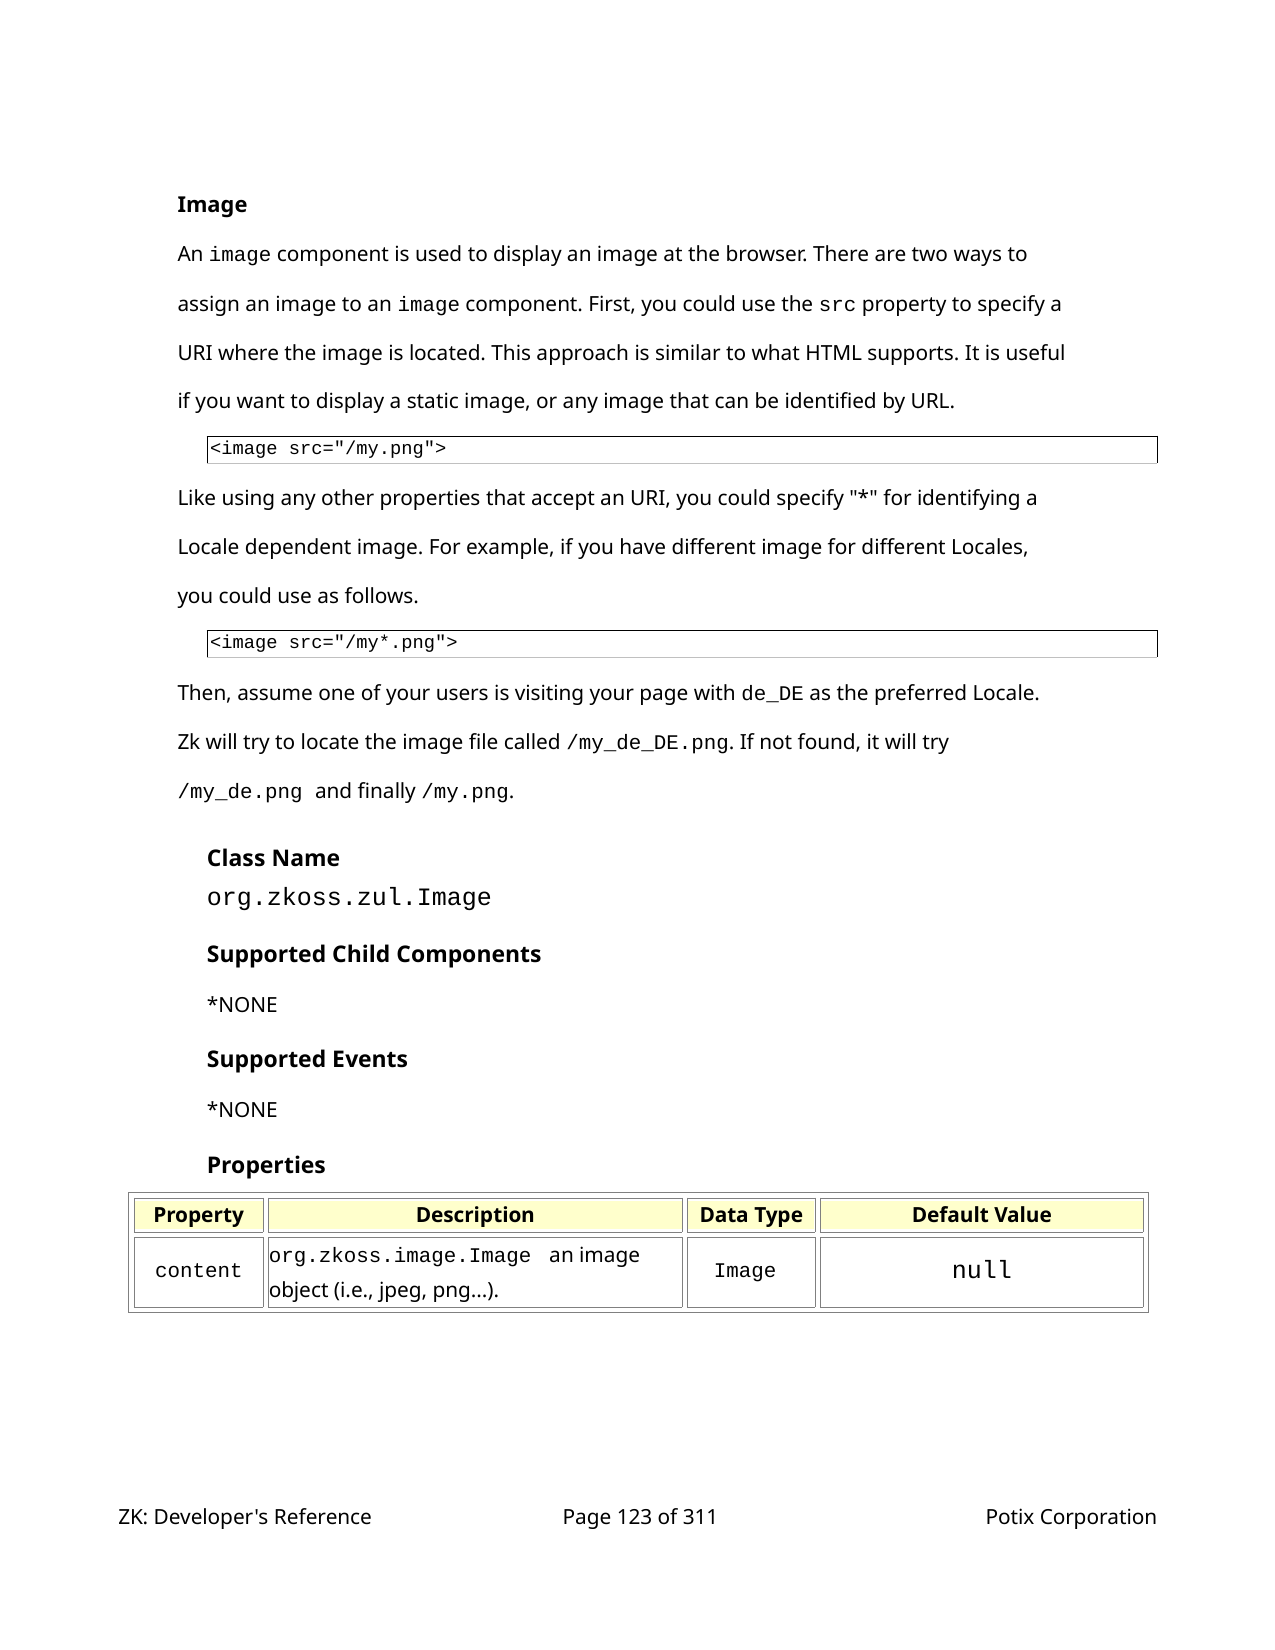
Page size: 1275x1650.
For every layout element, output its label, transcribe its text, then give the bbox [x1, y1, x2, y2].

text assign an image to an image component. First, you could use the src property to specify a [177, 289, 1157, 317]
table_header Description [266, 1193, 685, 1232]
text /my_de.png and finally /my.png. [177, 776, 1157, 805]
text Like using any other properties that accept an URI, you could specify "*" for identifying a [177, 483, 1157, 512]
table_cell org.zkoss.image.Image an image object (i.e., jpeg, png...). [266, 1232, 685, 1307]
text org.zkoss.zul.Image [207, 885, 1157, 913]
text if you want to display a static image, or any image that can be identified by URL. [177, 387, 1157, 415]
table_cell null [818, 1232, 1146, 1307]
text Locale dependent image. For example, if you have different image for different Locales, [177, 532, 1157, 561]
text *NONE [207, 1095, 1157, 1123]
text <image src="/my*.png"> [208, 631, 1157, 657]
text Zk will try to locate the image file called /my_de_DE.png. If not found, it will try [177, 727, 1157, 756]
table_header Default Value [818, 1193, 1146, 1232]
text An image component is used to display an image at the browser. There are two ways to [177, 239, 1157, 268]
table_header Property [131, 1193, 266, 1232]
text you could use as follows. [177, 581, 1157, 609]
text URI where the image is located. This approach is similar to what HTML supports. It is useful [177, 338, 1157, 366]
text *NONE [207, 990, 1157, 1018]
table_header Data Type [685, 1193, 817, 1232]
subtitle Supported Events [207, 1043, 1157, 1075]
subtitle Supported Child Components [207, 938, 1157, 969]
table_cell content [131, 1232, 266, 1307]
text Then, assume one of your users is visiting your page with de_DE as the preferred Locale. [177, 678, 1157, 706]
subtitle Image [177, 189, 1157, 219]
subtitle Class Name [207, 841, 1157, 873]
subtitle Properties [207, 1148, 1157, 1180]
table_cell Image [685, 1232, 817, 1307]
text <image src="/my.png"> [208, 437, 1157, 463]
